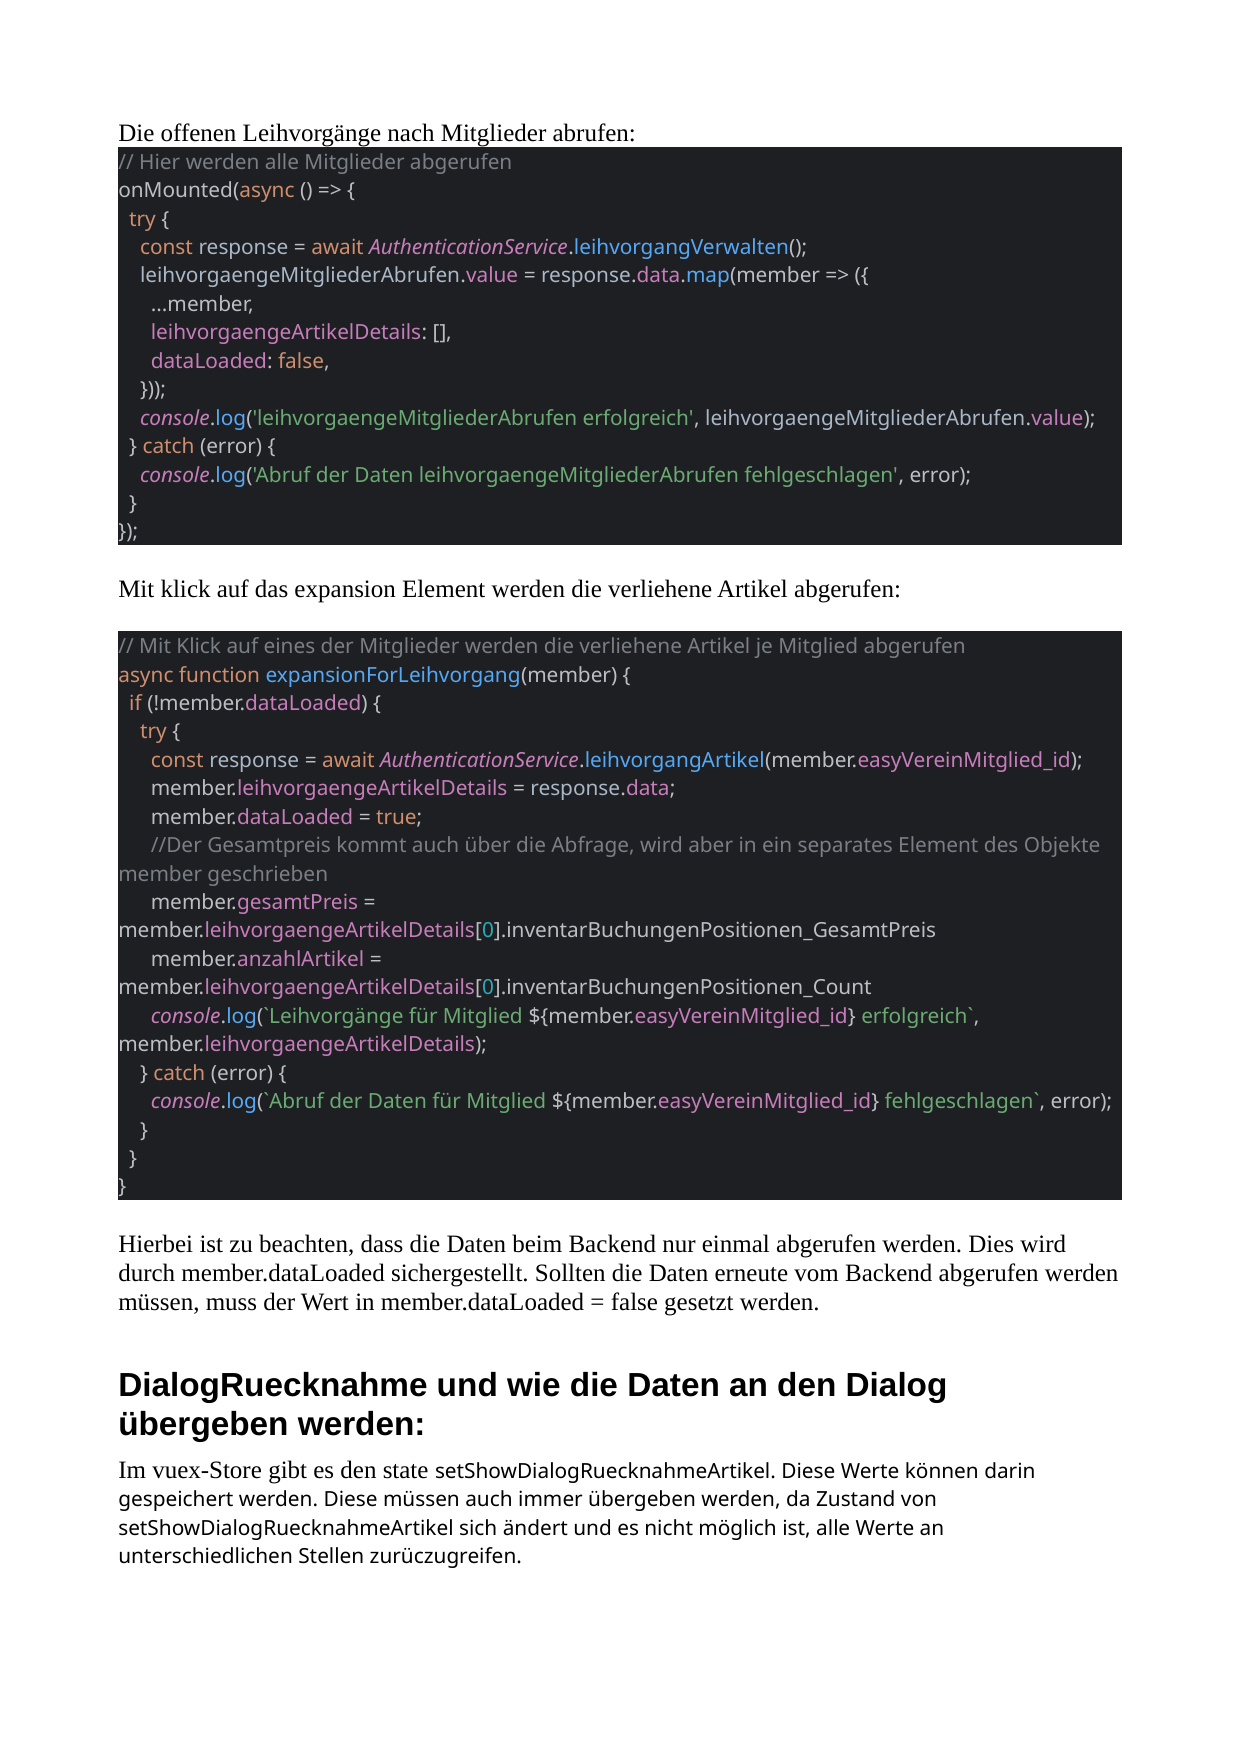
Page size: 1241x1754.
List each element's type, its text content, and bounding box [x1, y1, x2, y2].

subtitle DialogRuecknahme und wie die Daten an den Dialog übergeben werden: [118, 1365, 1122, 1442]
text Die offenen Leihvorgänge nach Mitglieder abrufen: [118, 118, 1122, 147]
text Im vuex-Store gibt es den state setShowDialogRuecknahmeArtikel. Diese Werte können darin gespeichert werden. Diese müssen auch immer übergeben werden, da Zustand von setShowDialogRuecknahmeArtikel sich ändert und es nicht möglich ist, alle Werte an unterschiedlichen Stellen zurüczugreifen. [118, 1455, 1122, 1569]
text // Hier werden alle Mitglieder abgerufen onMounted(async () => { try { const response = await AuthenticationService.leihvorgangVerwalten(); leihvorgaengeMitgliederAbrufen.value = response.data.map(member => ({ ...member, leihvorgaengeArtikelDetails: [], dataLoaded: false, })); console.log('leihvorgaengeMitgliederAbrufen erfolgreich', leihvorgaengeMitgliederAbrufen.value); } catch (error) { console.log('Abruf der Daten leihvorgaengeMitgliederAbrufen fehlgeschlagen', error); } }); [118, 147, 1122, 545]
text Hierbei ist zu beachten, dass die Daten beim Backend nur einmal abgerufen werden. Dies wird durch member.dataLoaded sichergestellt. Sollten die Daten erneute vom Backend abgerufen werden müssen, muss der Wert in member.dataLoaded = false gesetzt werden. [118, 1229, 1122, 1316]
text // Mit Klick auf eines der Mitglieder werden die verliehene Artikel je Mitglied abgerufen async function expansionForLeihvorgang(member) { if (!member.dataLoaded) { try { const response = await AuthenticationService.leihvorgangArtikel(member.easyVereinMitglied_id); member.leihvorgaengeArtikelDetails = response.data; member.dataLoaded = true; //Der Gesamtpreis kommt auch über die Abfrage, wird aber in ein separates Element des Objekte member geschrieben member.gesamtPreis = member.leihvorgaengeArtikelDetails[0].inventarBuchungenPositionen_GesamtPreis member.anzahlArtikel = member.leihvorgaengeArtikelDetails[0].inventarBuchungenPositionen_Count console.log(`Leihvorgänge für Mitglied ${member.easyVereinMitglied_id} erfolgreich`, member.leihvorgaengeArtikelDetails); } catch (error) { console.log(`Abruf der Daten für Mitglied ${member.easyVereinMitglied_id} fehlgeschlagen`, error); } } } [118, 631, 1122, 1200]
text Mit klick auf das expansion Element werden die verliehene Artikel abgerufen: [118, 574, 1122, 602]
